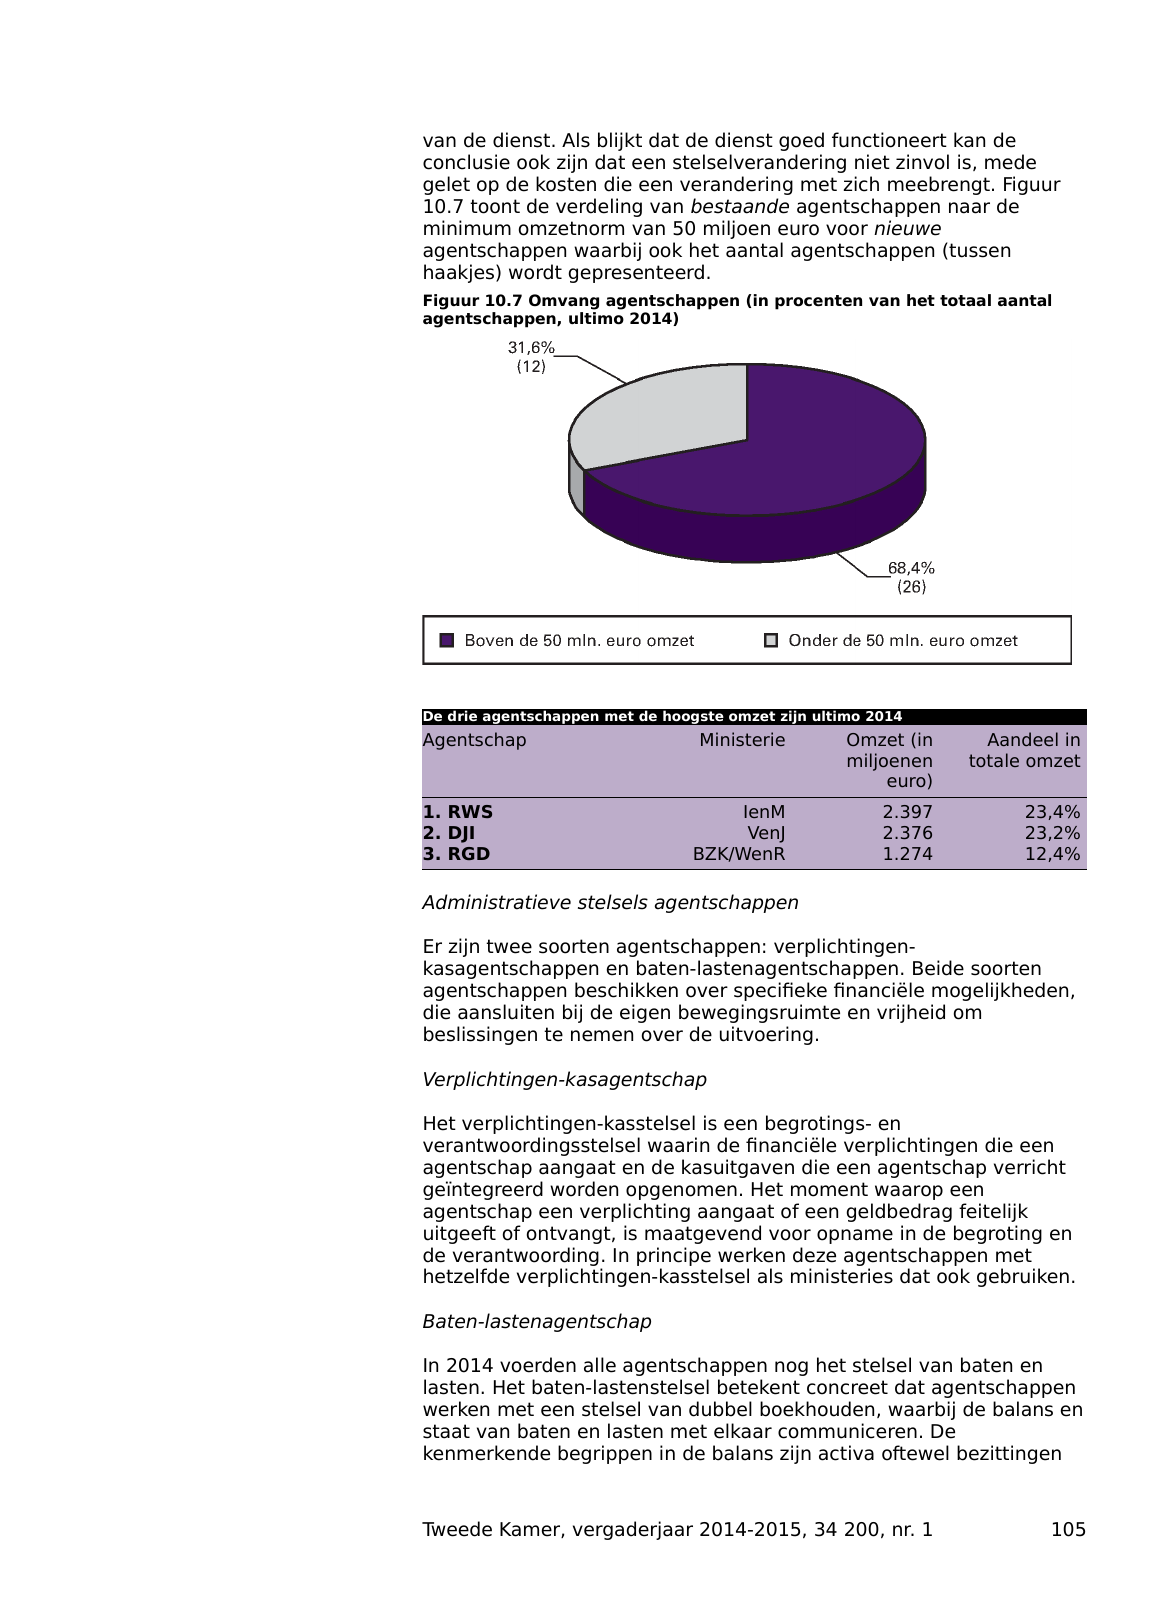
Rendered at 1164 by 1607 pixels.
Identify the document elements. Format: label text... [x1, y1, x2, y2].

text van de dienst. Als blijkt dat de dienst goed functioneert kan de conclusie ook zijn dat een stelselverandering niet zinvol is, mede gelet op de kosten die een verandering met zich meebrengt. Figuur 10.7 toont de verdeling van bestaande agentschappen naar de minimum omzetnorm van 50 miljoen euro voor nieuwe agentschappen waarbij ook het aantal agentschappen (tussen haakjes) wordt gepresenteerd. [422, 130, 1087, 284]
table_cell Omzet (in miljoenen euro) [791, 725, 939, 797]
table_cell 2.397 [791, 798, 939, 823]
table_cell 3. RGD [422, 844, 644, 869]
text Er zijn twee soorten agentschappen: verplichtingen-kasagentschappen en baten-lastenagentschappen. Beide soorten agentschappen beschikken over specifieke financiële mogelijkheden, die aansluiten bij de eigen bewegingsruimte en vrijheid om beslissingen te nemen over de uitvoering. [422, 936, 1087, 1046]
subtitle Verplichtingen-kasagentschap [422, 1068, 1087, 1090]
table_cell IenM [644, 798, 791, 823]
table_cell VenJ [644, 823, 791, 844]
table_cell BZK/WenR [644, 844, 791, 869]
text Figuur 10.7 Omvang agentschappen (in procenten van het totaal aantal agentschappen, ultimo 2014) [422, 292, 1072, 328]
table_cell Aandeel in totale omzet [939, 725, 1087, 797]
subtitle Baten-lastenagentschap [422, 1311, 1087, 1333]
table_cell 1.274 [791, 844, 939, 869]
table_cell 12,4% [939, 844, 1087, 869]
text In 2014 voerden alle agentschappen nog het stelsel van baten en lasten. Het baten-lastenstelsel betekent concreet dat agentschappen werken met een stelsel van dubbel boekhouden, waarbij de balans en staat van baten en lasten met elkaar communiceren. De kenmerkende begrippen in de balans zijn activa oftewel bezittingen [422, 1355, 1087, 1465]
table_cell 2.376 [791, 823, 939, 844]
table_header De drie agentschappen met de hoogste omzet zijn ultimo 2014 [422, 709, 1087, 724]
table_cell 1. RWS [422, 798, 644, 823]
table_cell 23,2% [939, 823, 1087, 844]
text Het verplichtingen-kasstelsel is een begrotings- en verantwoordingsstelsel waarin de financiële verplichtingen die een agentschap aangaat en de kasuitgaven die een agentschap verricht geïntegreerd worden opgenomen. Het moment waarop een agentschap een verplichting aangaat of een geldbedrag feitelijk uitgeeft of ontvangt, is maatgevend voor opname in de begroting en de verantwoording. In principe werken deze agentschappen met hetzelfde verplichtingen-kasstelsel als ministeries dat ook gebruiken. [422, 1113, 1087, 1288]
subtitle Administratieve stelsels agentschappen [422, 892, 1087, 914]
table_cell Agentschap [422, 725, 644, 797]
table_cell 2. DJI [422, 823, 644, 844]
picture [422, 339, 1072, 665]
table_cell Ministerie [644, 725, 791, 797]
table_cell 23,4% [939, 798, 1087, 823]
